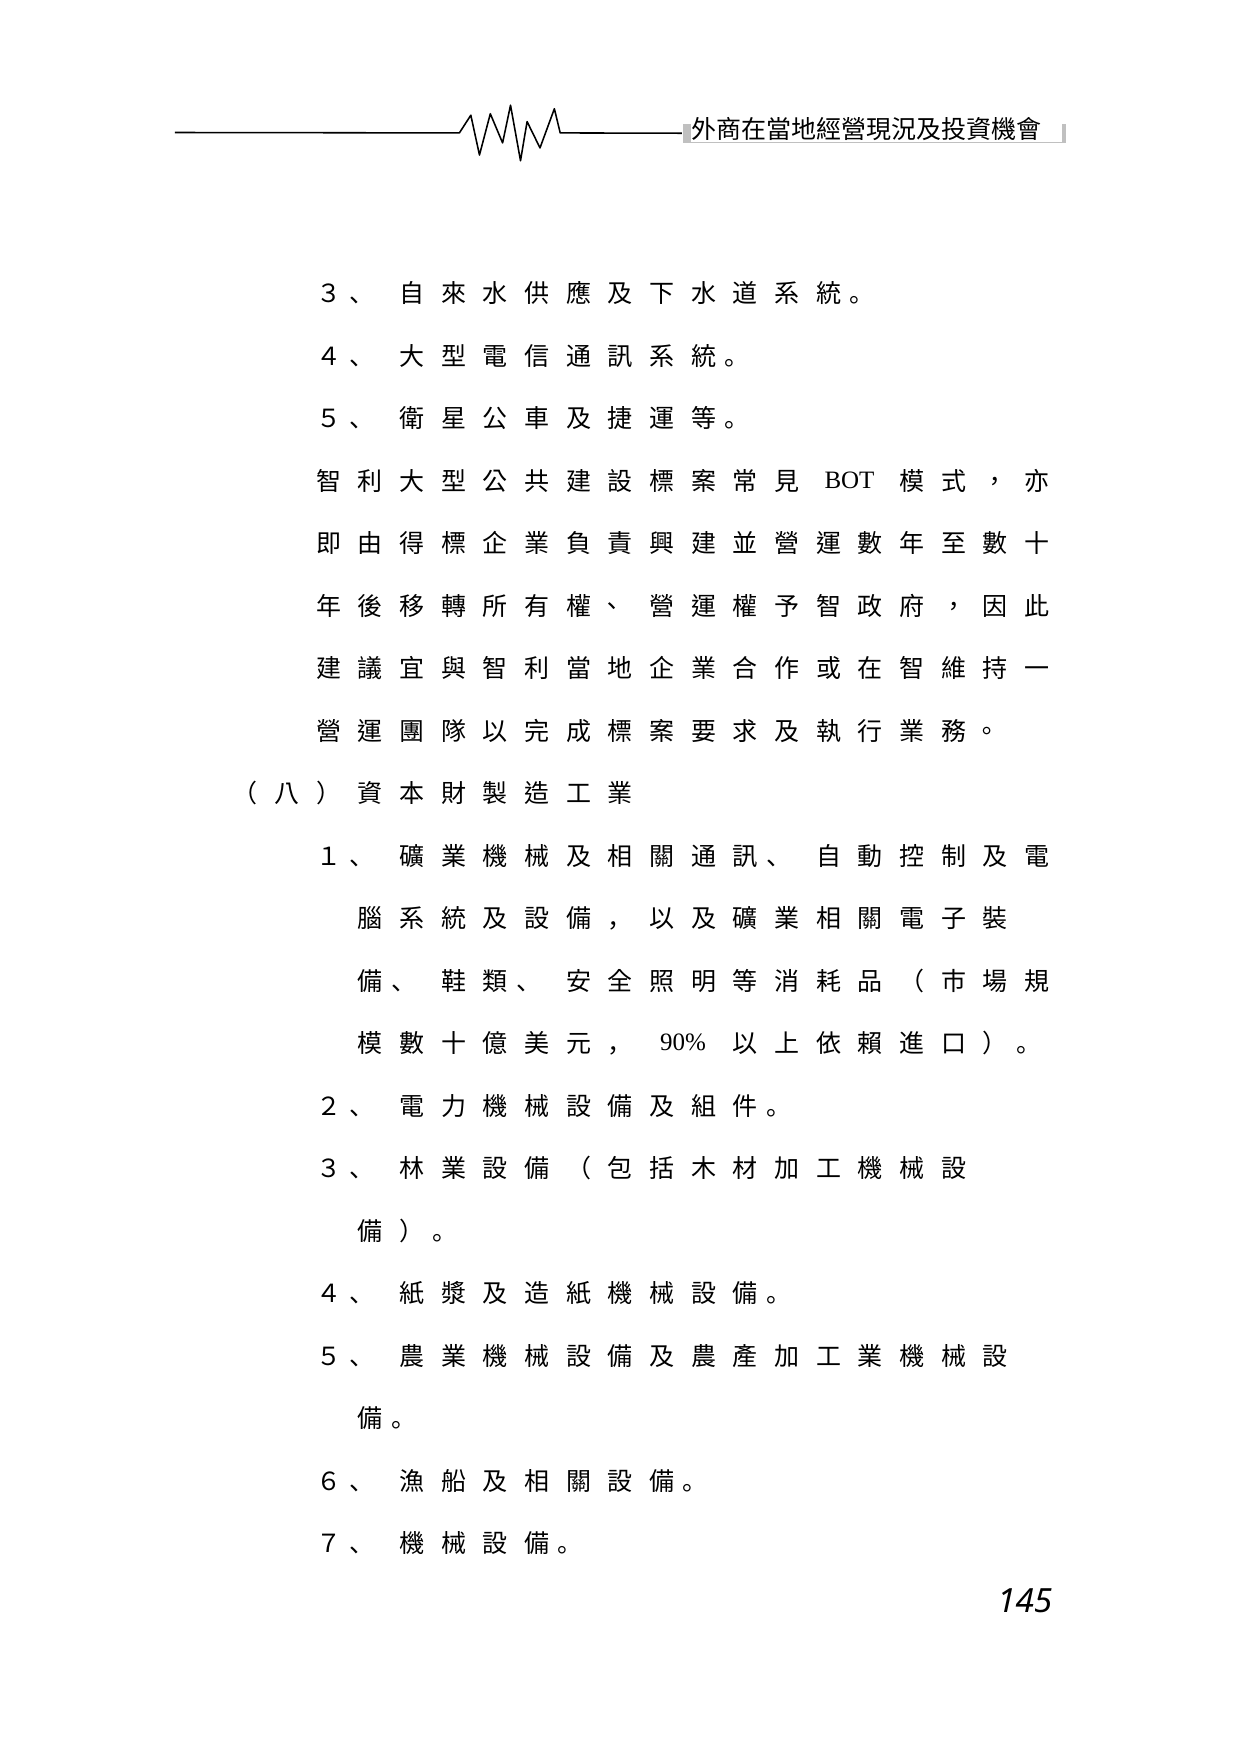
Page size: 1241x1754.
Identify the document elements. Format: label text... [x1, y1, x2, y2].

text ５、衛星公車及捷運等。 [281, 375, 1058, 438]
text （八）資本財製造工業 [207, 750, 1058, 813]
text ７、機械設備。 [281, 1500, 1058, 1563]
text 智利大型公共建設標案常見BOT模式，亦即由得標企業負責興建並營運數年至數十年後移轉所有權、營運權予智政府，因此建議宜與智利當地企業合作或在智維持一營運團隊以完成標案要求及執行業務。 [281, 438, 1058, 750]
text ６、漁船及相關設備。 [281, 1438, 1058, 1500]
text ２、電力機械設備及組件。 [281, 1063, 1058, 1125]
text ３、林業設備（包括木材加工機械設備）。 [281, 1125, 1058, 1250]
text ４、大型電信通訊系統。 [281, 313, 1058, 375]
text ５、農業機械設備及農產加工業機械設備。 [281, 1313, 1058, 1438]
text １、礦業機械及相關通訊、自動控制及電腦系統及設備，以及礦業相關電子裝備、鞋類、安全照明等消耗品（市場規模數十億美元，90%以上依賴進口）。 [281, 813, 1058, 1063]
text ４、紙漿及造紙機械設備。 [281, 1250, 1058, 1313]
text ３、自來水供應及下水道系統。 [281, 250, 1058, 313]
